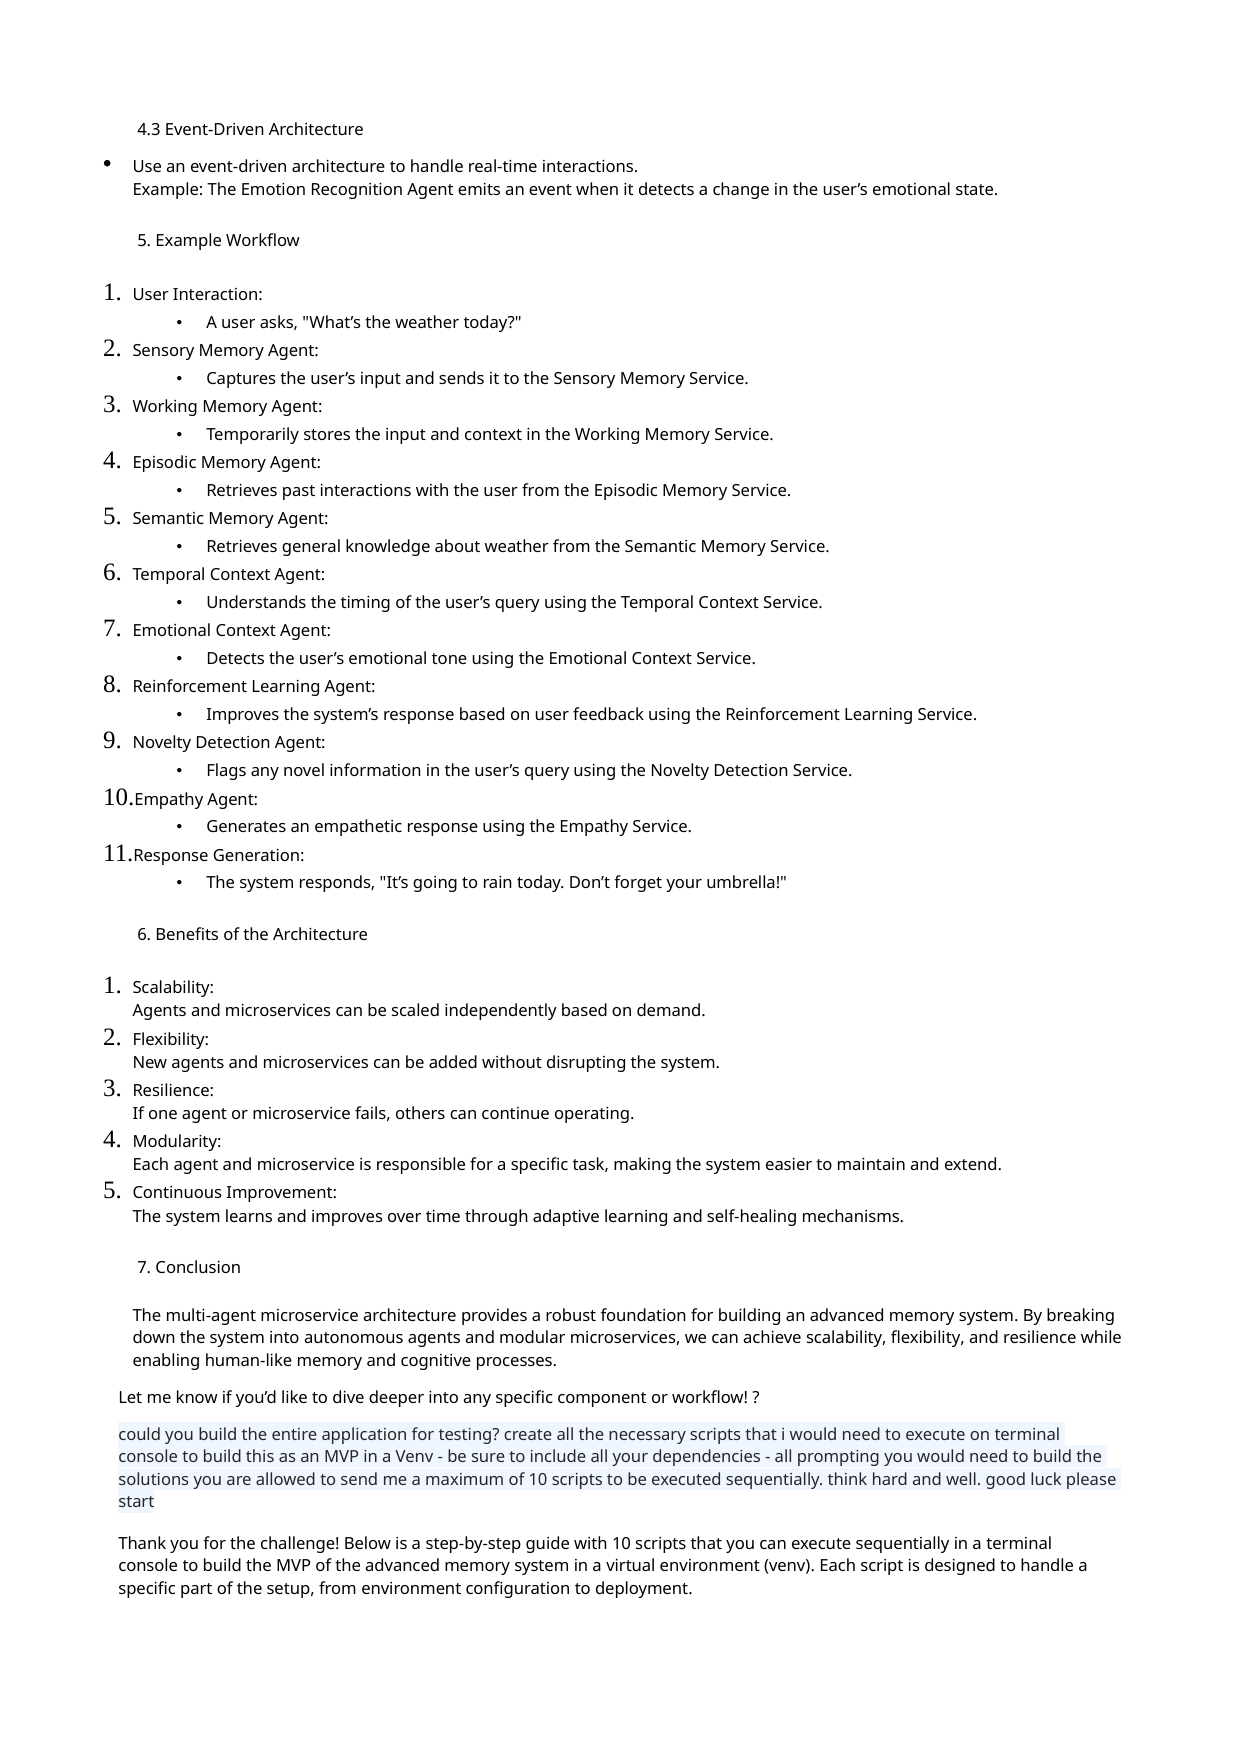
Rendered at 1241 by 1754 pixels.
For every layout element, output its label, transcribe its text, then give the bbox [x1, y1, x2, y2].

text could you build the entire application for testing? create all the necessary scripts that i would need to execute on terminal console to build this as an MVP in a Venv - be sure to include all your dependencies - all prompting you would need to build the solutions you are allowed to send me a maximum of 10 scripts to be executed sequentially. think hard and well. good luck please start [118, 1422, 1122, 1513]
list Novelty Detection Agent: [118, 726, 1122, 754]
list Empathy Agent: [118, 782, 1122, 810]
list Temporal Context Agent: [118, 557, 1122, 586]
text Let me know if you’d like to dive deeper into any specific component or workflow! ? [118, 1386, 1122, 1408]
list Working Memory Agent: [118, 389, 1122, 418]
list Episodic Memory Agent: [118, 445, 1122, 474]
text Thank you for the challenge! Below is a step-by-step guide with 10 scripts that you can execute sequentially in a terminal console to build the MVP of the advanced memory system in a virtual environment (venv). Each script is designed to handle a specific part of the setup, from environment configuration to deployment. [118, 1532, 1122, 1599]
list Scalability: Agents and microservices can be scaled independently based on demand. [118, 970, 1122, 1022]
list The system responds, "It’s going to rain today. Don’t forget your umbrella!" [176, 871, 1122, 894]
list Use an event-driven architecture to handle real-time interactions. Example: The Emotion Recognition Agent emits an event when it detects a change in the user’s emotional state. [118, 155, 1122, 201]
list Detects the user’s emotional tone using the Emotional Context Service. [176, 647, 1122, 669]
list Flexibility: New agents and microservices can be added without disrupting the system. [118, 1022, 1122, 1073]
list Modularity: Each agent and microservice is responsible for a specific task, making the system easier to maintain and extend. [118, 1124, 1122, 1176]
list Improves the system’s response based on user feedback using the Reinforcement Learning Service. [176, 703, 1122, 726]
list Continuous Improvement: The system learns and improves over time through adaptive learning and self-healing mechanisms. [118, 1176, 1122, 1227]
text The multi-agent microservice architecture provides a robust foundation for building an advanced memory system. By breaking down the system into autonomous agents and modular microservices, we can achieve scalability, flexibility, and resilience while enabling human-like memory and cognitive processes. [132, 1303, 1122, 1371]
list A user asks, "What’s the weather today?" [176, 311, 1122, 333]
list Reinforcement Learning Agent: [118, 669, 1122, 698]
list Retrieves general knowledge about weather from the Semantic Memory Service. [176, 535, 1122, 557]
list Sensory Memory Agent: [118, 333, 1122, 362]
list Response Generation: [118, 838, 1122, 866]
list Semantic Memory Agent: [118, 501, 1122, 530]
list Understands the timing of the user’s query using the Temporal Context Service. [176, 591, 1122, 613]
list Retrieves past interactions with the user from the Episodic Memory Service. [176, 479, 1122, 501]
subtitle 4.3 Event-Driven Architecture [137, 118, 1122, 141]
list User Interaction: [118, 277, 1122, 306]
subtitle 5. Example Workflow [137, 229, 1122, 252]
subtitle 6. Benefits of the Architecture [137, 922, 1122, 945]
list Temporarily stores the input and context in the Working Memory Service. [176, 423, 1122, 445]
list Resilience: If one agent or microservice fails, others can continue operating. [118, 1073, 1122, 1124]
list Flags any novel information in the user’s query using the Novelty Detection Service. [176, 759, 1122, 782]
subtitle 7. Conclusion [137, 1256, 1122, 1278]
list Generates an empathetic response using the Empathy Service. [176, 815, 1122, 838]
list Emotional Context Agent: [118, 613, 1122, 642]
list Captures the user’s input and sends it to the Sensory Memory Service. [176, 367, 1122, 389]
